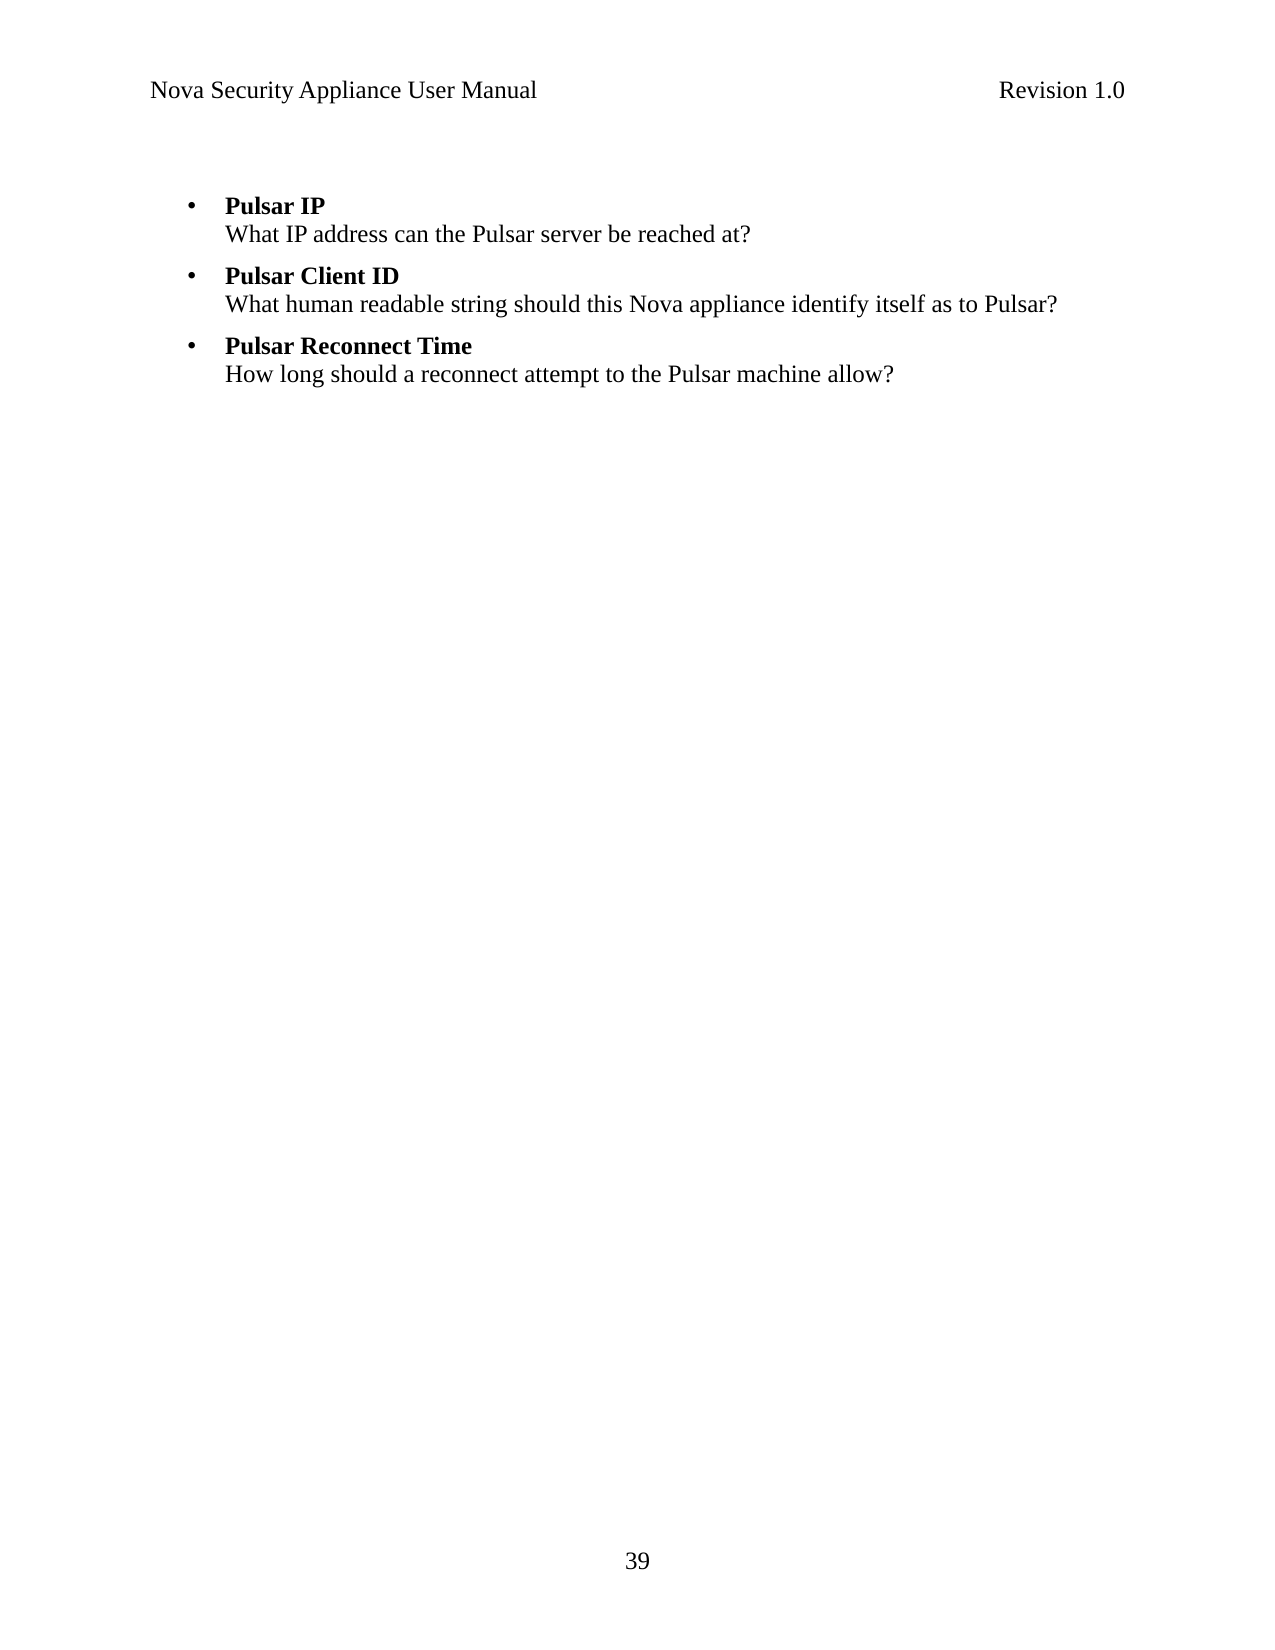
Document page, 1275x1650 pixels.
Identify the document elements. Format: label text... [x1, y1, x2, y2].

list Pulsar Reconnect Time How long should a reconnect attempt to the Pulsar machine allow? [187, 331, 1125, 388]
list Pulsar Client ID What human readable string should this Nova appliance identify itself as to Pulsar? [187, 261, 1125, 318]
list Pulsar IP What IP address can the Pulsar server be reached at? [187, 191, 1125, 248]
